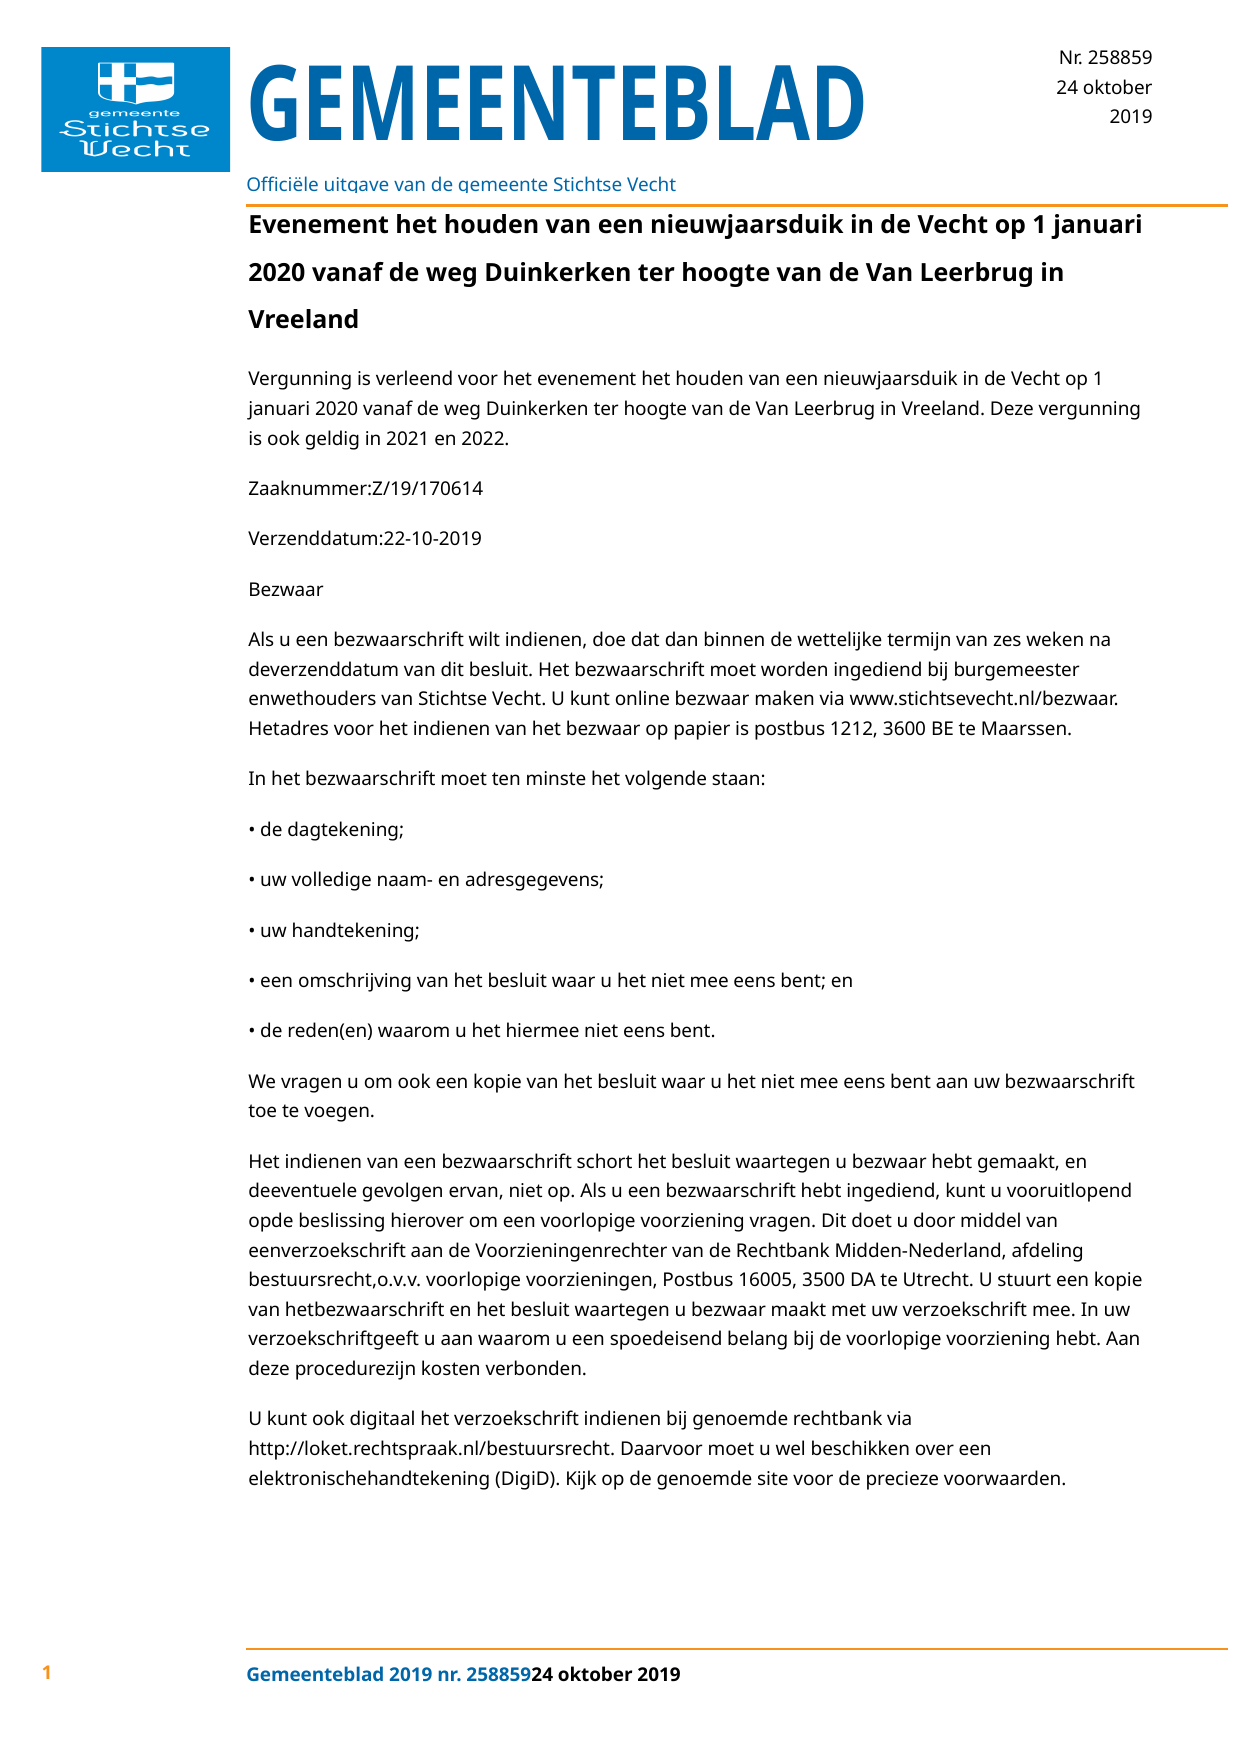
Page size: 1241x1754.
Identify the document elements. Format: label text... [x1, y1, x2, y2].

picture [99, 63, 135, 101]
text • uw handtekening; [248, 917, 1152, 942]
text • de reden(en) waarom u het hiermee niet eens bent. [248, 1018, 1152, 1043]
text In het bezwaarschrift moet ten minste het volgende staan: [248, 766, 1152, 791]
text Bezwaar [248, 576, 1152, 602]
text Vergunning is verleend voor het evenement het houden van een nieuwjaarsduik in de Vecht op 1 januari 2020 vanaf de weg Duinkerken ter hoogte van de Van Leerbrug in Vreeland. Deze vergunning is ook geldig in 2021 en 2022. [248, 366, 1152, 450]
text • de dagtekening; [248, 816, 1152, 842]
text U kunt ook digitaal het verzoekschrift indienen bij genoemde rechtbank via http://loket.rechtspraak.nl/bestuursrecht. Daarvoor moet u wel beschikken over een elektronischehandtekening (DigiD). Kijk op de genoemde site voor de precieze voorwaarden. [248, 1406, 1152, 1490]
text • een omschrijving van het besluit waar u het niet mee eens bent; en [248, 967, 1152, 993]
text We vragen u om ook een kopie van het besluit waar u het niet mee eens bent aan uw bezwaarschrift toe te voegen. [248, 1068, 1152, 1123]
text Evenement het houden van een nieuwjaarsduik in de Vecht op 1 januari 2020 vanaf de weg Duinkerken ter hoogte van de Van Leerbrug in Vreeland [248, 207, 1152, 336]
text Verzenddatum:22-10-2019 [248, 526, 1152, 551]
text • uw volledige naam- en adresgegevens; [248, 866, 1152, 892]
text Zaaknummer:Z/19/170614 [248, 475, 1152, 501]
text Het indienen van een bezwaarschrift schort het besluit waartegen u bezwaar hebt gemaakt, en deeventuele gevolgen ervan, niet op. Als u een bezwaarschrift hebt ingediend, kunt u vooruitlopend opde beslissing hierover om een voorlopige voorziening vragen. Dit doet u door middel van eenverzoekschrift aan de Voorzieningenrechter van de Rechtbank Midden-Nederland, afdeling bestuursrecht,o.v.v. voorlopige voorzieningen, Postbus 16005, 3500 DA te Utrecht. U stuurt een kopie van hetbezwaarschrift en het besluit waartegen u bezwaar maakt met uw verzoekschrift mee. In uw verzoekschriftgeeft u aan waarom u een spoedeisend belang bij de voorlopige voorziening hebt. Aan deze procedurezijn kosten verbonden. [248, 1148, 1152, 1381]
text Als u een bezwaarschrift wilt indienen, doe dat dan binnen de wettelijke termijn van zes weken na deverzenddatum van dit besluit. Het bezwaarschrift moet worden ingediend bij burgemeester enwethouders van Stichtse Vecht. U kunt online bezwaar maken via www.stichtsevecht.nl/bezwaar. Hetadres voor het indienen van het bezwaar op papier is postbus 1212, 3600 BE te Maarssen. [248, 626, 1152, 741]
picture [137, 63, 174, 103]
